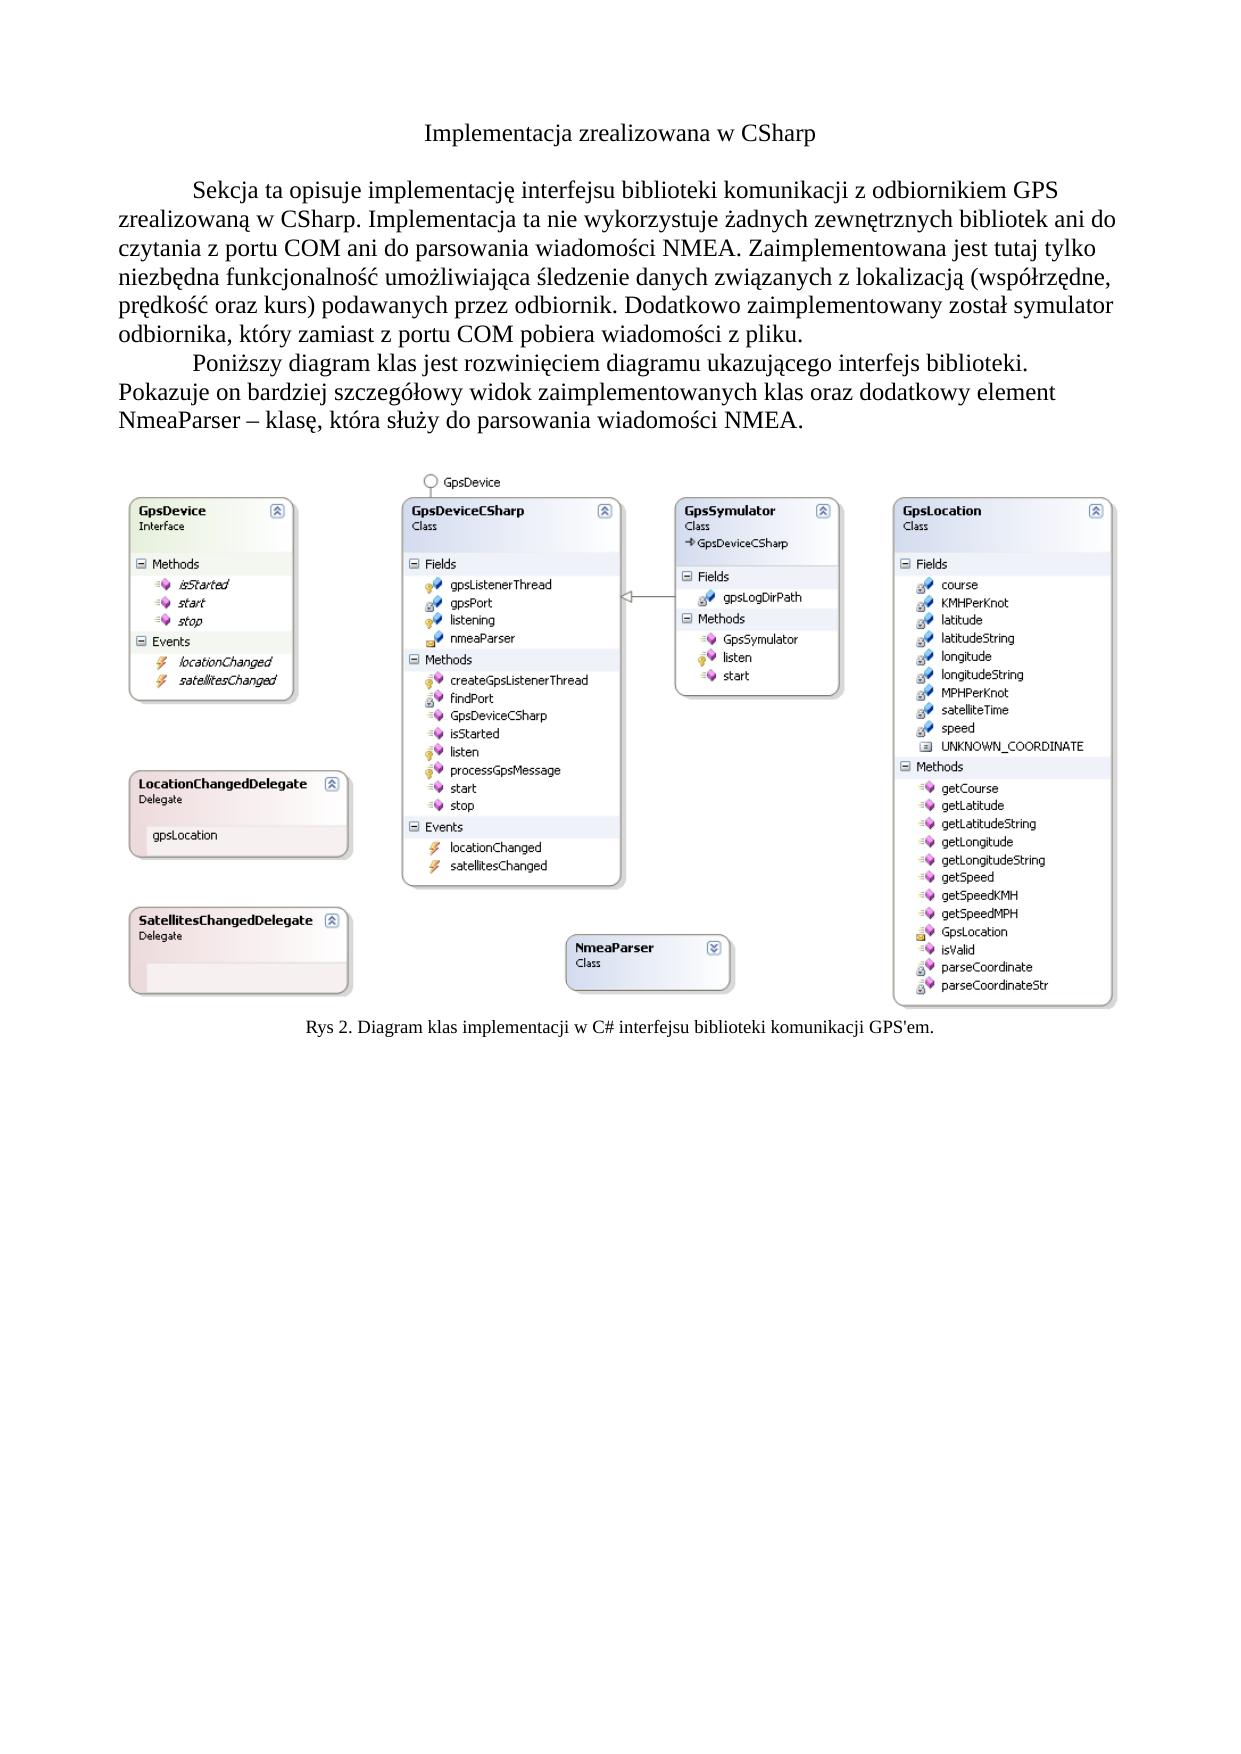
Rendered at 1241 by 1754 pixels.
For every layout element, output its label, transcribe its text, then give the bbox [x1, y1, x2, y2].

picture [118, 463, 1122, 1016]
text Implementacja zrealizowana w CSharp [118, 118, 1122, 147]
text Rys 2. Diagram klas implementacji w C# interfejsu biblioteki komunikacji GPS'em. [118, 1016, 1122, 1037]
text Sekcja ta opisuje implementację interfejsu biblioteki komunikacji z odbiornikiem GPS zrealizowaną w CSharp. Implementacja ta nie wykorzystuje żadnych zewnętrznych bibliotek ani do czytania z portu COM ani do parsowania wiadomości NMEA. Zaimplementowana jest tutaj tylko niezbędna funkcjonalność umożliwiająca śledzenie danych związanych z lokalizacją (współrzędne, prędkość oraz kurs) podawanych przez odbiornik. Dodatkowo zaimplementowany został symulator odbiornika, który zamiast z portu COM pobiera wiadomości z pliku. [118, 176, 1122, 348]
text Poniższy diagram klas jest rozwinięciem diagramu ukazującego interfejs biblioteki. Pokazuje on bardziej szczegółowy widok zaimplementowanych klas oraz dodatkowy element NmeaParser – klasę, która służy do parsowania wiadomości NMEA. [118, 348, 1122, 434]
